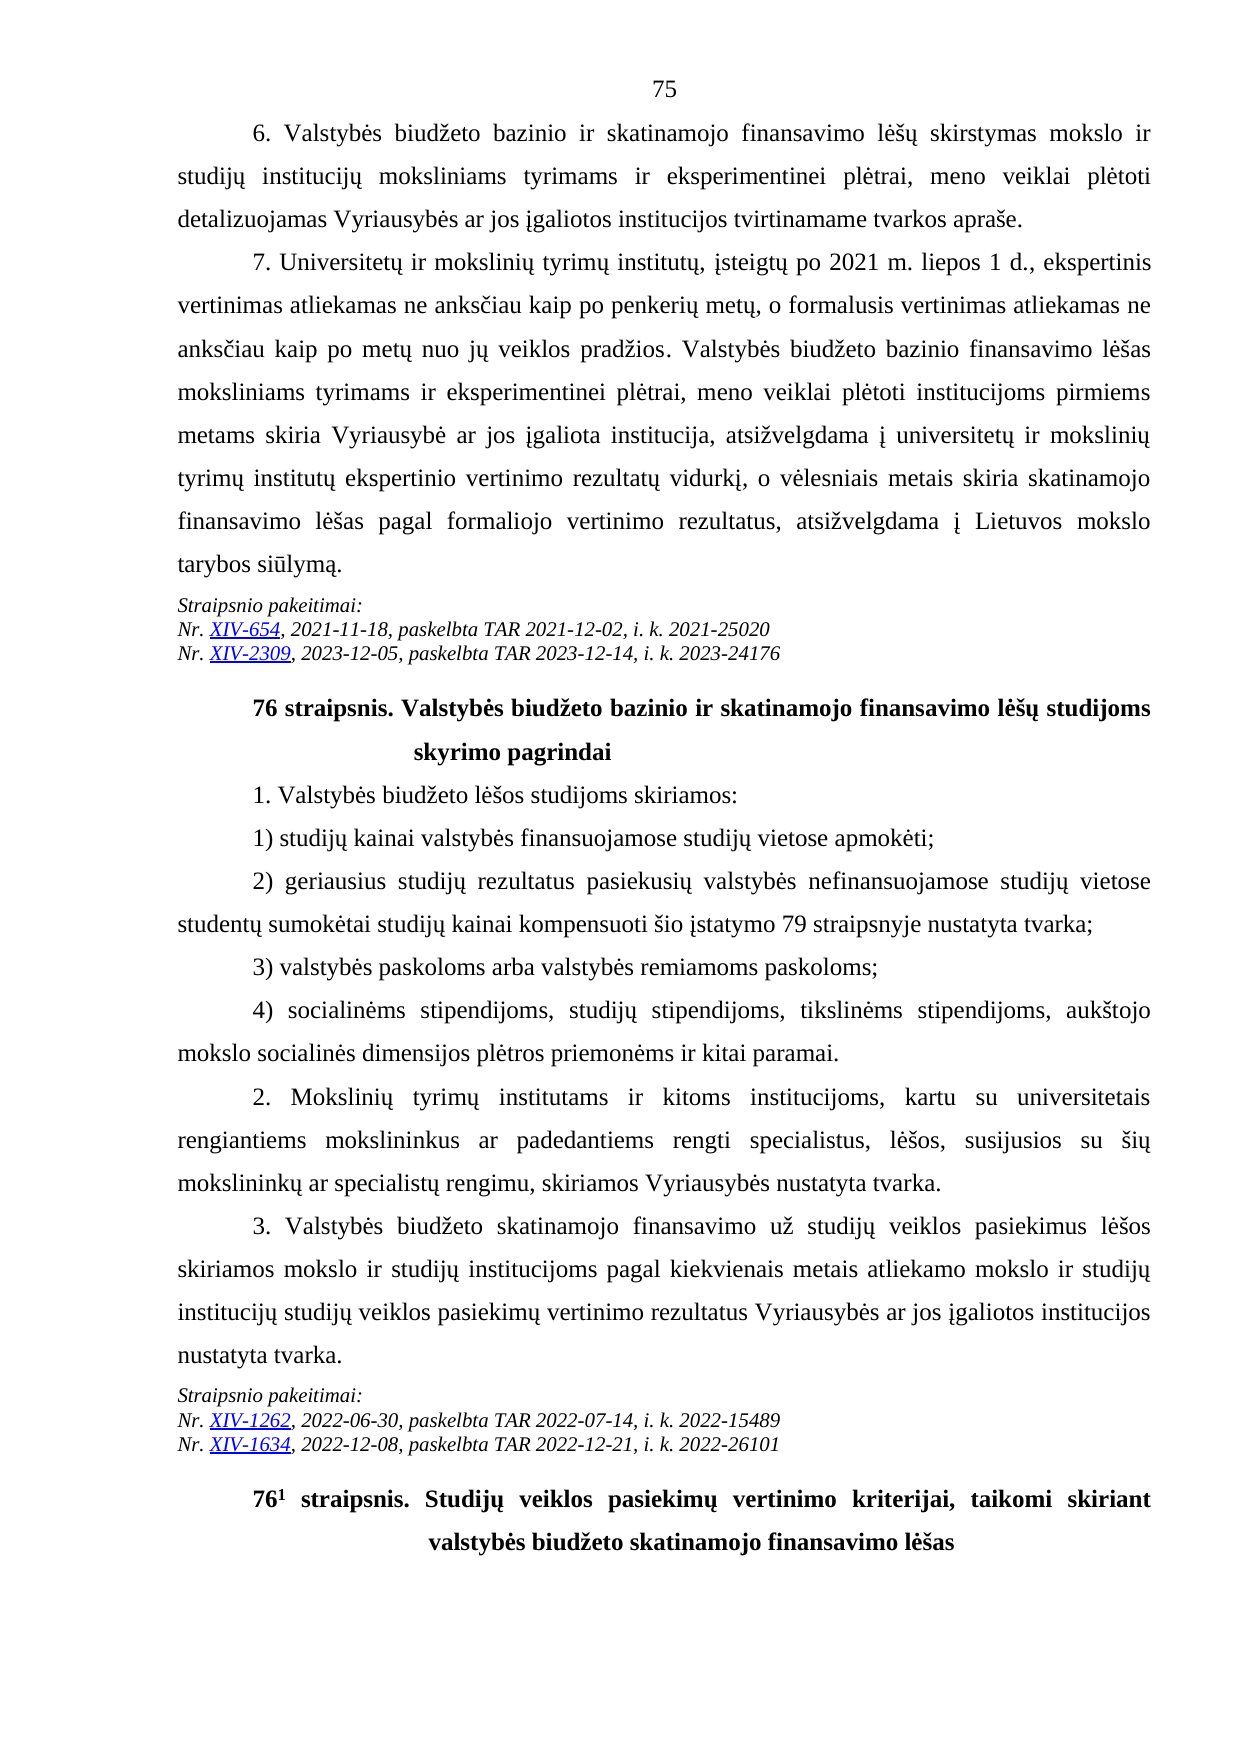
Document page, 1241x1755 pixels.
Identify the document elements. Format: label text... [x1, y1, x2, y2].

text 6. Valstybės biudžeto bazinio ir skatinamojo finansavimo lėšų skirstymas mokslo ir studijų institucijų moksliniams tyrimams ir eksperimentinei plėtrai, meno veiklai plėtoti detalizuojamas Vyriausybės ar jos įgaliotos institucijos tvirtinamame tvarkos apraše. [177, 118, 1152, 233]
text 7. Universitetų ir mokslinių tyrimų institutų, įsteigtų po 2021 m. liepos 1 d., ekspertinis vertinimas atliekamas ne anksčiau kaip po penkerių metų, o formalusis vertinimas atliekamas ne anksčiau kaip po metų nuo jų veiklos pradžios. Valstybės biudžeto bazinio finansavimo lėšas moksliniams tyrimams ir eksperimentinei plėtrai, meno veiklai plėtoti institucijoms pirmiems metams skiria Vyriausybė ar jos įgaliota institucija, atsižvelgdama į universitetų ir mokslinių tyrimų institutų ekspertinio vertinimo rezultatų vidurkį, o vėlesniais metais skiria skatinamojo finansavimo lėšas pagal formaliojo vertinimo rezultatus, atsižvelgdama į Lietuvos mokslo tarybos siūlymą. [177, 247, 1152, 578]
text 2. Mokslinių tyrimų institutams ir kitoms institucijoms, kartu su universitetais rengiantiems mokslininkus ar padedantiems rengti specialistus, lėšos, susijusios su šių mokslininkų ar specialistų rengimu, skiriamos Vyriausybės nustatyta tvarka. [177, 1082, 1152, 1197]
text Straipsnio pakeitimai: [177, 1383, 1152, 1407]
text 1. Valstybės biudžeto lėšos studijoms skiriamos: [177, 780, 1152, 808]
text 761 straipsnis. Studijų veiklos pasiekimų vertinimo kriterijai, taikomi skiriant valstybės biudžeto skatinamojo finansavimo lėšas [252, 1484, 1152, 1556]
text Nr. XIV-654, 2021-11-18, paskelbta TAR 2021-12-02, i. k. 2021-25020 [177, 617, 1152, 641]
text 2) geriausius studijų rezultatus pasiekusių valstybės nefinansuojamose studijų vietose studentų sumokėtai studijų kainai kompensuoti šio įstatymo 79 straipsnyje nustatyta tvarka; [177, 866, 1152, 938]
text Nr. XIV-1634, 2022-12-08, paskelbta TAR 2022-12-21, i. k. 2022-26101 [177, 1432, 1152, 1456]
text Nr. XIV-2309, 2023-12-05, paskelbta TAR 2023-12-14, i. k. 2023-24176 [177, 641, 1152, 665]
text 3) valstybės paskoloms arba valstybės remiamoms paskoloms; [177, 952, 1152, 981]
text 4) socialinėms stipendijoms, studijų stipendijoms, tikslinėms stipendijoms, aukštojo mokslo socialinės dimensijos plėtros priemonėms ir kitai paramai. [177, 995, 1152, 1067]
text Nr. XIV-1262, 2022-06-30, paskelbta TAR 2022-07-14, i. k. 2022-15489 [177, 1407, 1152, 1432]
text 1) studijų kainai valstybės finansuojamose studijų vietose apmokėti; [177, 823, 1152, 852]
text 76 straipsnis. Valstybės biudžeto bazinio ir skatinamojo finansavimo lėšų studijoms skyrimo pagrindai [252, 693, 1152, 765]
text 3. Valstybės biudžeto skatinamojo finansavimo už studijų veiklos pasiekimus lėšos skiriamos mokslo ir studijų institucijoms pagal kiekvienais metais atliekamo mokslo ir studijų institucijų studijų veiklos pasiekimų vertinimo rezultatus Vyriausybės ar jos įgaliotos institucijos nustatyta tvarka. [177, 1211, 1152, 1369]
text Straipsnio pakeitimai: [177, 592, 1152, 617]
